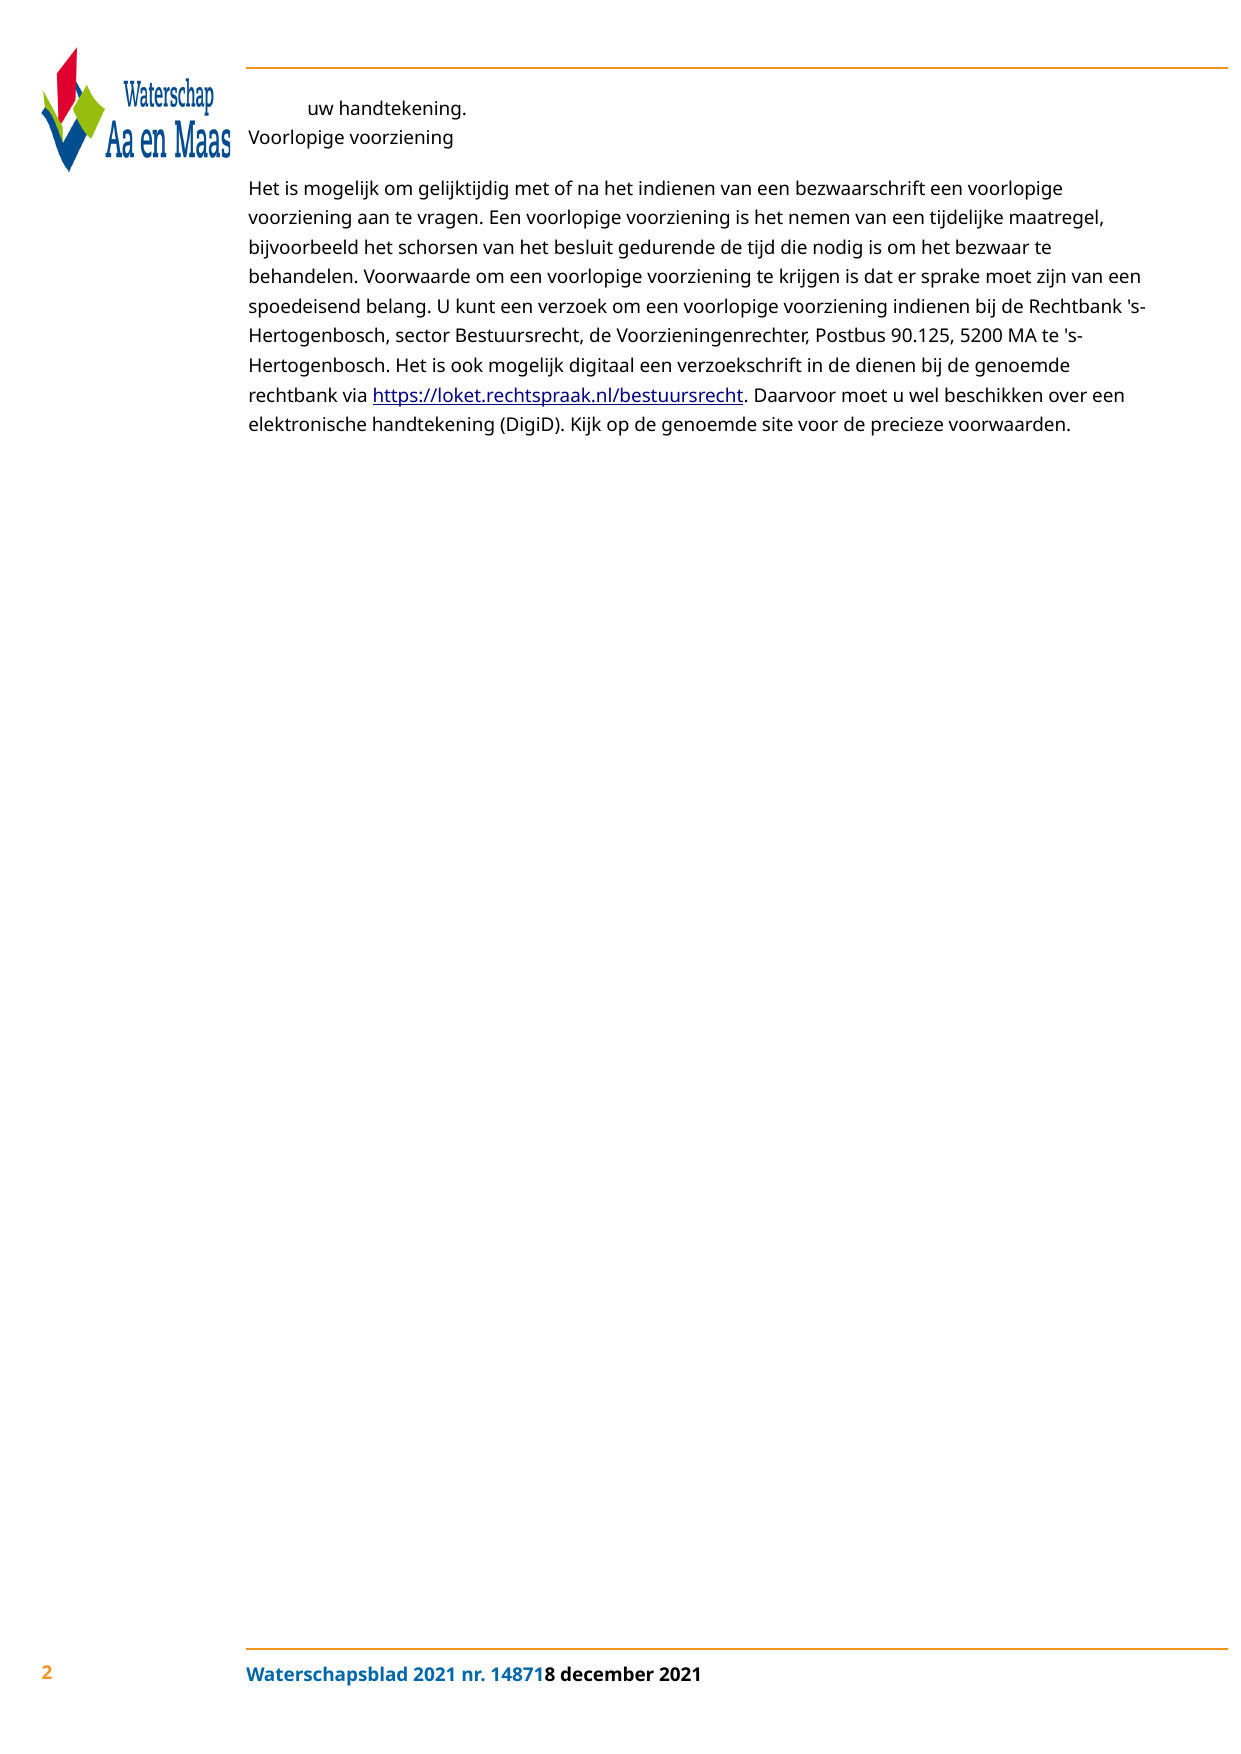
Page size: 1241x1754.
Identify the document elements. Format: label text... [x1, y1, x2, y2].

text Het is mogelijk om gelijktijdig met of na het indienen van een bezwaarschrift een voorlopige voorziening aan te vragen. Een voorlopige voorziening is het nemen van een tijdelijke maatregel, bijvoorbeeld het schorsen van het besluit gedurende de tijd die nodig is om het bezwaar te behandelen. Voorwaarde om een voorlopige voorziening te krijgen is dat er sprake moet zijn van een spoedeisend belang. U kunt een verzoek om een voorlopige voorziening indienen bij de Rechtbank 's-Hertogenbosch, sector Bestuursrecht, de Voorzieningenrechter, Postbus 90.125, 5200 MA te 's-Hertogenbosch. Het is ook mogelijk digitaal een verzoekschrift in de dienen bij de genoemde rechtbank via https://loket.rechtspraak.nl/bestuursrecht. Daarvoor moet u wel beschikken over een elektronische handtekening (DigiD). Kijk op de genoemde site voor de precieze voorwaarden. [248, 175, 1152, 437]
picture [41, 47, 231, 172]
list uw handtekening. [248, 95, 1152, 121]
text Voorlopige voorziening [248, 124, 1152, 150]
